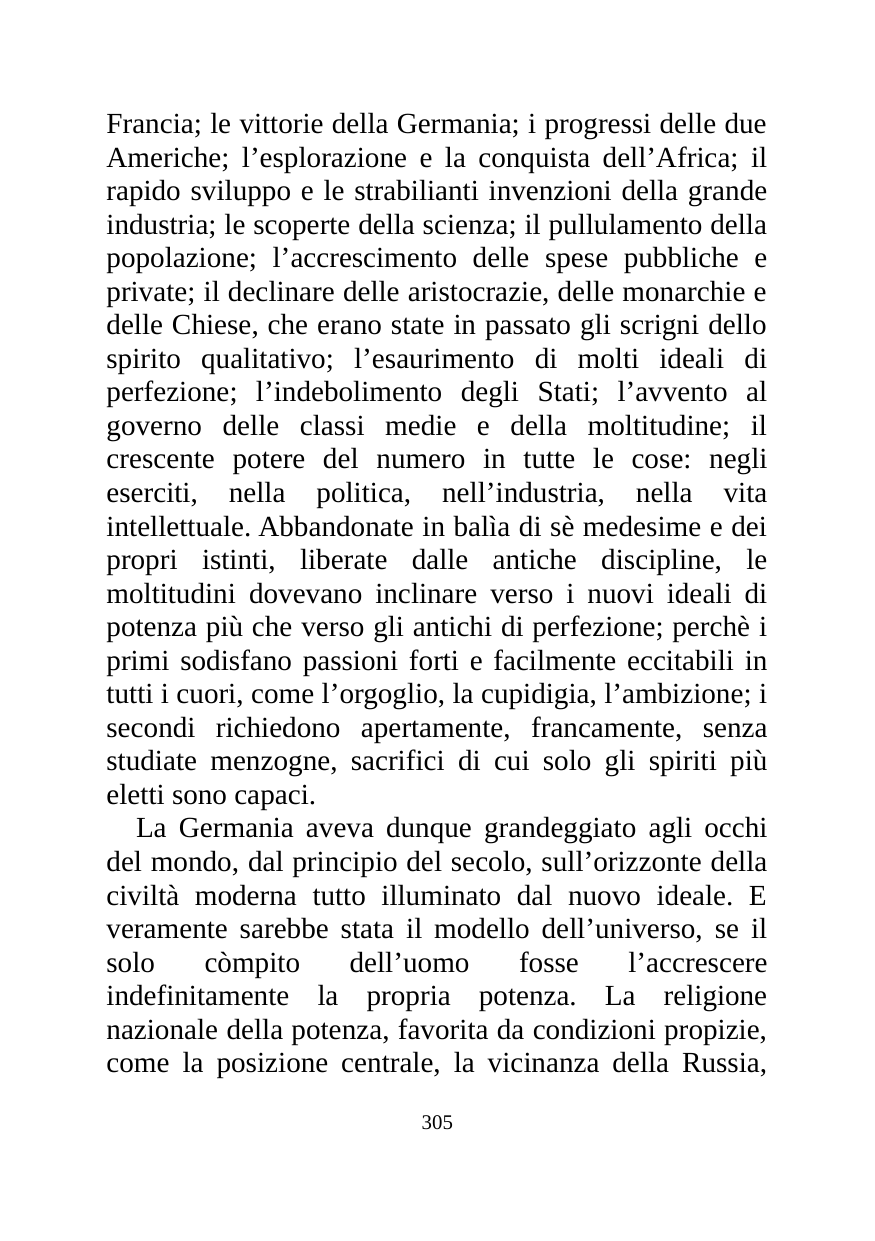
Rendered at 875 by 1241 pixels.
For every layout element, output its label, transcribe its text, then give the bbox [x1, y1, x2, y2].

text La Germania aveva dunque grandeggiato agli occhi del mondo, dal principio del secolo, sull’orizzonte della civiltà moderna tutto illuminato dal nuovo ideale. E veramente sarebbe stata il modello dell’universo, se il solo còmpito dell’uomo fosse l’accrescere indefinitamente la propria potenza. La religione nazionale della potenza, favorita da condizioni propizie, come la posizione centrale, la vicinanza della Russia, [106, 811, 768, 1079]
text Francia; le vittorie della Germania; i progressi delle due Americhe; l’esplorazione e la conquista dell’Africa; il rapido sviluppo e le strabilianti invenzioni della grande industria; le scoperte della scienza; il pullulamento della popolazione; l’accrescimento delle spese pubbliche e private; il declinare delle aristocrazie, delle monarchie e delle Chiese, che erano state in passato gli scrigni dello spirito qualitativo; l’esaurimento di molti ideali di perfezione; l’indebolimento degli Stati; l’avvento al governo delle classi medie e della moltitudine; il crescente potere del numero in tutte le cose: negli eserciti, nella politica, nell’industria, nella vita intellettuale. Abbandonate in balìa di sè medesime e dei propri istinti, liberate dalle antiche discipline, le moltitudini dovevano inclinare verso i nuovi ideali di potenza più che verso gli antichi di perfezione; perchè i primi sodisfano passioni forti e facilmente eccitabili in tutti i cuori, come l’orgoglio, la cupidigia, l’ambizione; i secondi richiedono apertamente, francamente, senza studiate menzogne, sacrifici di cui solo gli spiriti più eletti sono capaci. [106, 106, 768, 811]
